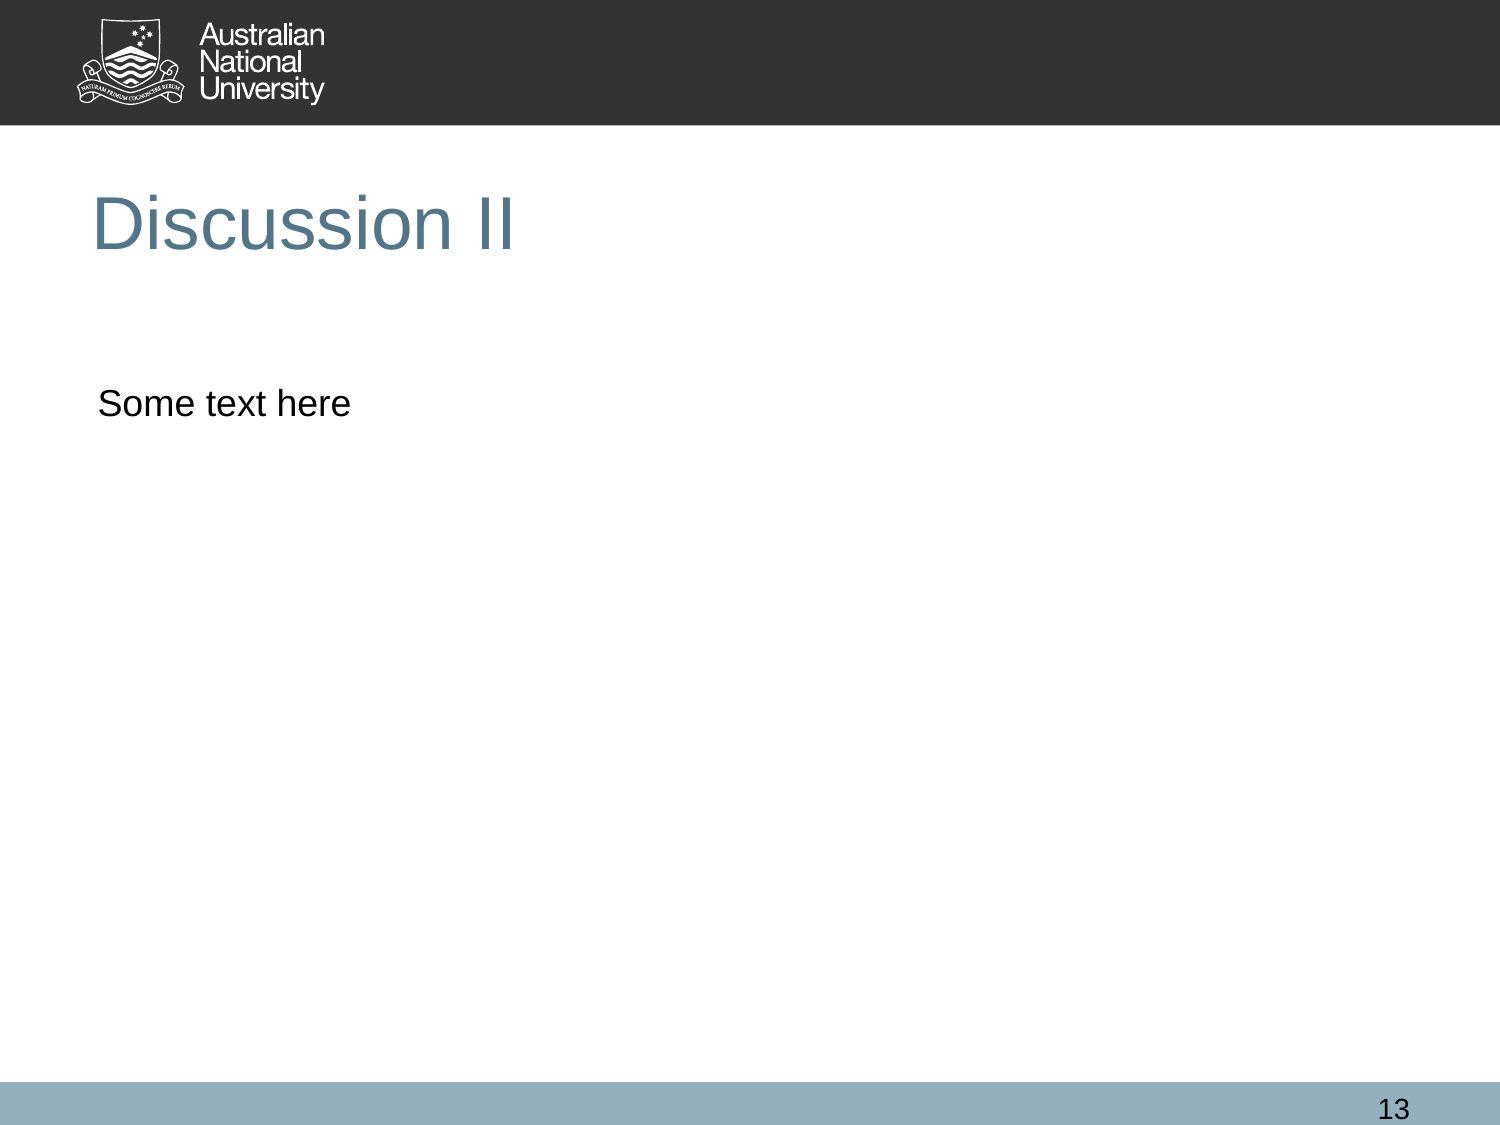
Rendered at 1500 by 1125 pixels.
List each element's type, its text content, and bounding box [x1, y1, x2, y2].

text_box [1328, 1082, 1426, 1118]
title Discussion II [76, 125, 1427, 313]
text_box Some text here [82, 372, 1430, 432]
